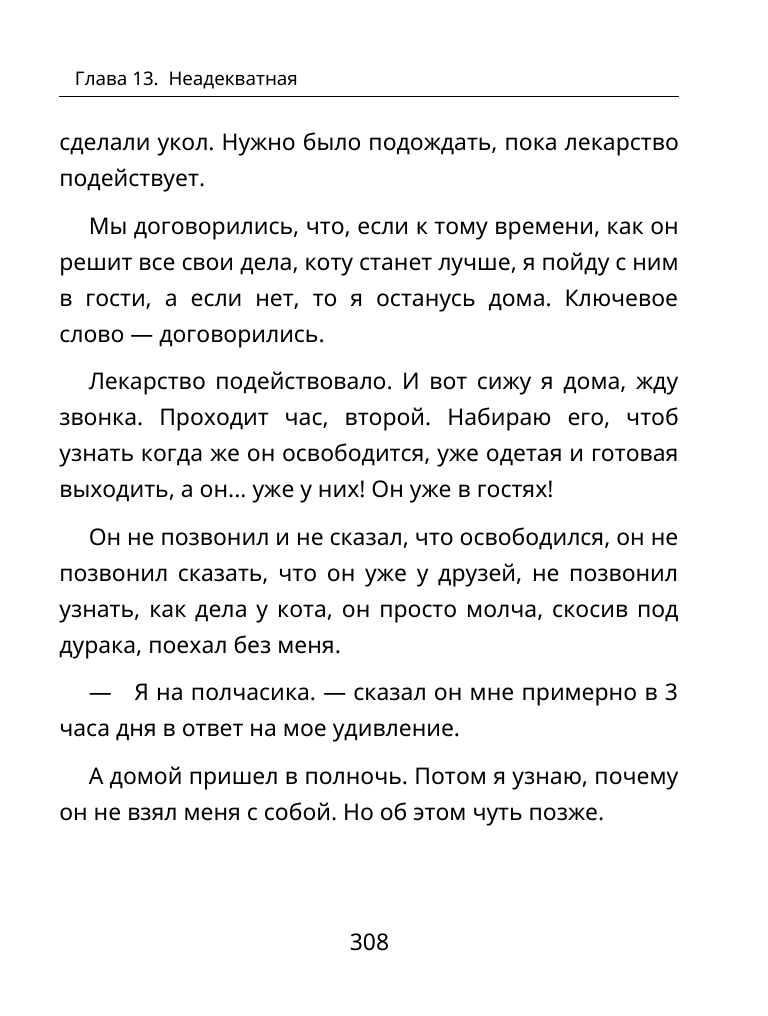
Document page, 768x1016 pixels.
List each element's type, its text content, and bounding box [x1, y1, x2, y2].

text А домой пришел в полночь. Потом я узнаю, почему он не взял меня с собой. Но об этом чуть позже. [59, 760, 679, 827]
list Я на полчасика. — сказал он мне примерно в 3 часа дня в ответ на мое удивление. [59, 676, 679, 743]
text Мы договорились, что, если к тому времени, как он решит все свои дела, коту станет лучше, я пойду с ним в гости, а если нет, то я останусь дома. Ключевое слово — договорились. [59, 210, 679, 349]
text сделали укол. Нужно было подождать, пока лекарство подействует. [59, 126, 679, 193]
text Он не позвонил и не сказал, что освободился, он не позвонил сказать, что он уже у друзей, не позвонил узнать, как дела у кота, он просто молча, скосив под дурака, поехал без меня. [59, 521, 679, 660]
text Лекарство подействовало. И вот сижу я дома, жду звонка. Проходит час, второй. Набираю его, чтоб узнать когда же он освободится, уже одетая и готовая выходить, а он... уже у них! Он уже в гостях! [59, 365, 679, 504]
